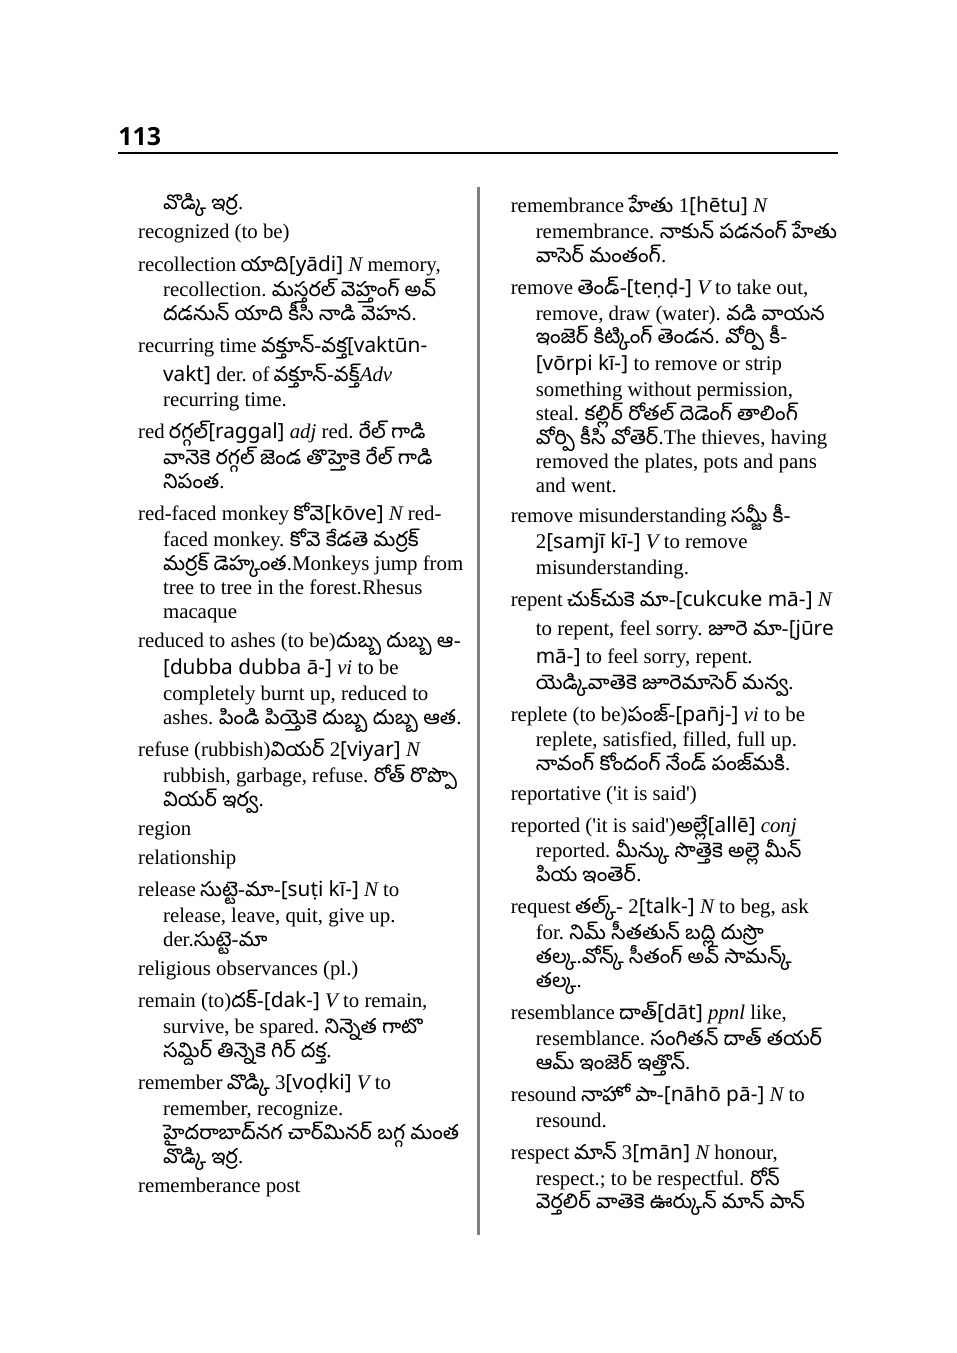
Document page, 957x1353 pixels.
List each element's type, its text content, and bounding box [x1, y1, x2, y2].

text remembranceహేతు 1[hētu] N remembrance. నాకున్ పడనంగ్ హేతు వాసెర్ మంతంగ్. [492, 188, 837, 269]
text reportative ('it is said') [492, 777, 837, 807]
text reduced to ashes (to be)దుబ్బ దుబ్బ ఆ-[dubba dubba ā-] vi to be completely burnt up, reduced to ashes. పిండి పియ్తెకె దుబ్బ దుబ్బ ఆత. [119, 625, 465, 731]
text resemblanceదాత్[dāt] ppnl like, resemblance. సంగితన్ దాత్ తయర్ ఆమ్ ఇంజెర్ ఇత్తొన్. [492, 994, 837, 1076]
text religious observances (pl.) [119, 953, 465, 982]
text relationship [119, 842, 465, 871]
text recurring timeవక్తూన్-వక్త[vaktūn-vakt] der. ofవక్తూన్-వక్త్Adv recurring time. [119, 327, 465, 413]
text respectమాన్ 3[mān] N honour, respect.; to be respectful. రోన్ వెర్తలిర్ వాతెకె ఊర్కున్ మాన్ పాన్ [492, 1134, 837, 1218]
text repentచుక్‌చుకె మా-[cukcuke mā-] N to repent, feel sorry. జూరె మా-[jūre mā-] to feel sorry, repent. యెడ్కివాతెకె జూరెమాసెర్ మన్వ. [492, 581, 837, 696]
text remove misunderstandingసమ్జీ కీ- 2[samjī kī-] V to remove misunderstanding. [492, 499, 837, 581]
text recognized (to be) [119, 216, 465, 246]
text rememberవొడ్కి 3[voḍki] V to remember, recognize. హైదరాబాద్‌నగ చార్‌మినర్ బగ్గ మంత వొడ్కి ఇర్ర. [119, 1064, 465, 1170]
text removeతెండ్-[teṇḍ-] V to take out, remove, draw (water). వడి వాయన ఇంజెర్ కిట్కింగ్ తెండన. వోర్పి కీ-[vōrpi kī-] to remove or strip something without permission, steal. కల్లిర్ రోతల్ దెడెంగ్ తాలింగ్ వోర్పి కీసి వోతెర్.The thieves, having removed the plates, pots and pans and went. [492, 269, 837, 499]
text redరగ్గల్[raggal] adj red. రేల్ గాడి వానెకె రగ్గల్ జెండ తొహ్తెకె రేల్ గాడి నిపంత. [119, 413, 465, 495]
text reported ('it is said')అల్లే[allē] conj reported. మీన్కు సొత్తెకె అల్లె మీన్ పియ ఇంతెర్. [492, 807, 837, 888]
text resoundనాహో పా-[nāhō pā-] N to resound. [492, 1076, 837, 1134]
text requestతల్క్- 2[talk-] N to beg, ask for. నిమ్ సీతతున్ బద్లి దుస్రొ తల్క.వోన్క్ సీతంగ్ అవ్ సామన్క్ తల్క. [492, 888, 837, 994]
text refuse (rubbish)వియర్ 2[viyar] N rubbish, garbage, refuse. రోత్ రొప్పొ వియర్ ఇర్వ. [119, 731, 465, 813]
text releaseసుట్టె-మా-[suṭi kī-] N to release, leave, quit, give up. der.సుట్టె-మా [119, 871, 465, 953]
text region [119, 813, 465, 842]
text rememberance post [119, 1170, 465, 1201]
text remain (to)దక్-[dak-] V to remain, survive, be spared. నిన్నెత గాటొ సమ్దిర్ తిన్నెకె గిర్ దక్త. [119, 982, 465, 1064]
text replete (to be)పంజ్-[pan̄j-] vi to be replete, satisfied, filled, full up. నావంగ్ కోందంగ్ నేండ్ పంజ్‌మకి. [492, 696, 837, 777]
text వొడ్కి ఇర్ర. [119, 188, 465, 216]
text red-faced monkeyకోవె[kōve] N red-faced monkey. కోవె కేడతె మర్రక్ మర్రక్ డెహ్కంత.Monkeys jump from tree to tree in the forest.Rhesus macaque [119, 495, 465, 625]
text recollectionయాది[yādi] N memory, recollection. మస్తరల్ వెహ్తంగ్ అవ్ దడనున్ యాది కీసి నాడి వెహన. [119, 246, 465, 327]
